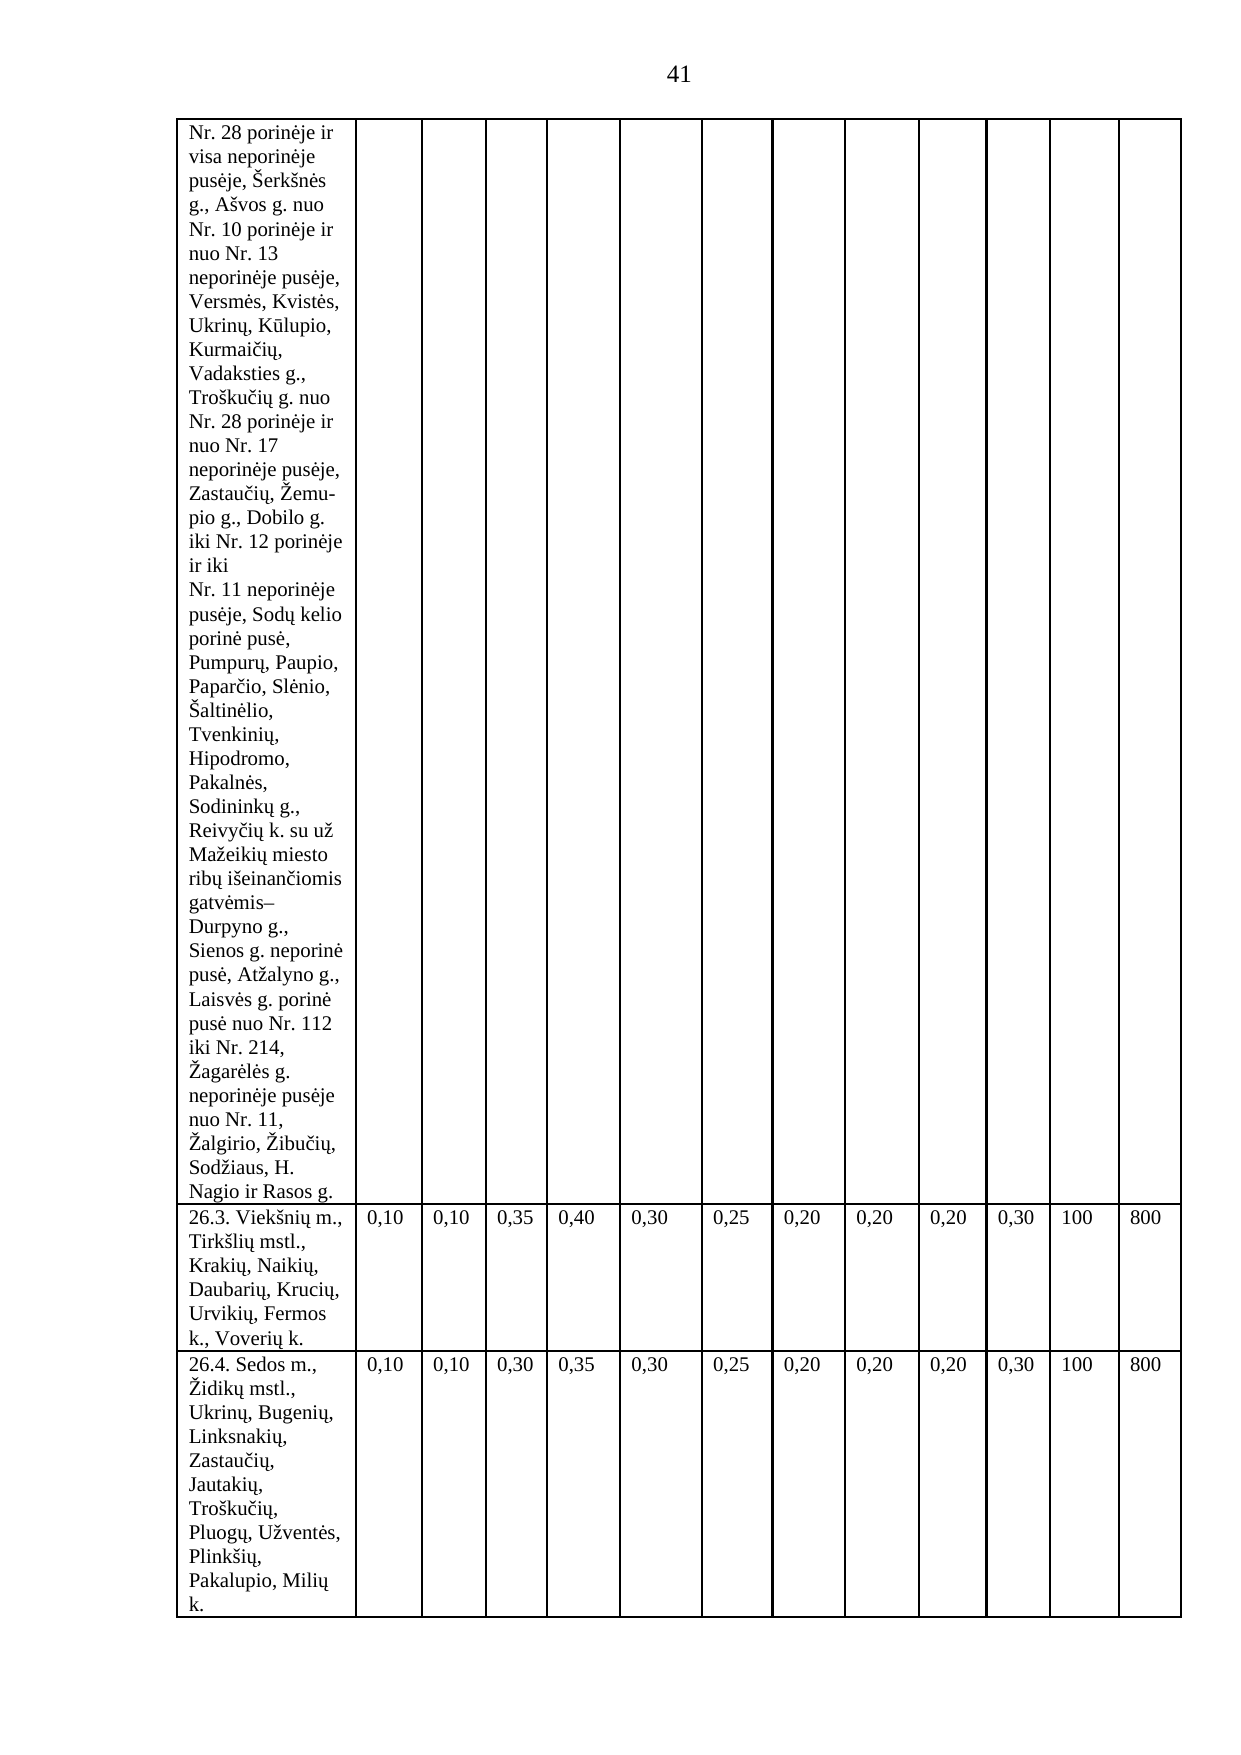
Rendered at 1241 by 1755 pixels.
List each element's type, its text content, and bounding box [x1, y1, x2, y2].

table_cell 0,30 [988, 1205, 1049, 1349]
table_cell [774, 120, 844, 1203]
table_cell 0,10 [423, 1352, 485, 1616]
table_cell [988, 120, 1049, 1203]
table_cell [703, 120, 771, 1203]
table_cell [548, 120, 619, 1203]
table_cell 0,10 [423, 1205, 485, 1349]
table_cell [1120, 120, 1180, 1203]
table_cell 26.3. Viekšnių m., Tirkšlių mstl., Krakių, Naikių, Daubarių, Krucių, Urvikių, Fermos k., Voverių k. [178, 1205, 355, 1349]
table_cell [1051, 120, 1118, 1203]
table_cell 0,30 [621, 1352, 701, 1616]
table_cell 0,20 [774, 1205, 844, 1349]
table_cell 100 [1051, 1205, 1118, 1349]
table_cell 0,30 [988, 1352, 1049, 1616]
table_cell 0,20 [920, 1352, 985, 1616]
table_cell 0,10 [357, 1352, 421, 1616]
table_cell [621, 120, 701, 1203]
table_cell Nr. 28 porinėje ir visa neporinėje pusėje, Šerkšnės g., Ašvos g. nuo Nr. 10 porinėje ir nuo Nr. 13 neporinėje pusėje, Versmės, Kvistės, Ukrinų, Kūlupio, Kurmaičių, Vadaksties g., Troškučių g. nuo Nr. 28 porinėje ir nuo Nr. 17 neporinėje pusėje, Zastaučių, Žemu- pio g., Dobilo g. iki Nr. 12 porinėje ir iki Nr. 11 neporinėje pusėje, Sodų kelio porinė pusė, Pumpurų, Paupio, Paparčio, Slėnio, Šaltinėlio, Tvenkinių, Hipodromo, Pakalnės, Sodininkų g., Reivyčių k. su už Mažeikių miesto ribų išeinančiomis gatvėmis–Durpyno g., Sienos g. neporinė pusė, Atžalyno g., Laisvės g. porinė pusė nuo Nr. 112 iki Nr. 214, Žagarėlės g. neporinėje pusėje nuo Nr. 11, Žalgirio, Žibučių, Sodžiaus, H. Nagio ir Rasos g. [178, 120, 355, 1203]
table_cell 0,35 [548, 1352, 619, 1616]
table_cell 0,25 [703, 1205, 771, 1349]
table_cell 0,30 [487, 1352, 546, 1616]
table_cell 100 [1051, 1352, 1118, 1616]
table_cell 0,35 [487, 1205, 546, 1349]
table_cell 800 [1120, 1205, 1180, 1349]
table_cell 0,30 [621, 1205, 701, 1349]
table_cell 0,20 [920, 1205, 985, 1349]
table_cell [846, 120, 918, 1203]
table_cell 26.4. Sedos m., Židikų mstl., Ukrinų, Bugenių, Linksnakių, Zastaučių, Jautakių, Troškučių, Pluogų, Užventės, Plinkšių, Pakalupio, Milių k. [178, 1352, 355, 1616]
table_cell 0,25 [703, 1352, 771, 1616]
table_cell [357, 120, 421, 1203]
table_cell 0,40 [548, 1205, 619, 1349]
table_cell [920, 120, 985, 1203]
table_cell [423, 120, 485, 1203]
table_cell 800 [1120, 1352, 1180, 1616]
table_cell 0,20 [846, 1352, 918, 1616]
table_cell 0,20 [846, 1205, 918, 1349]
table_cell [487, 120, 546, 1203]
table_cell 0,20 [774, 1352, 844, 1616]
table_cell 0,10 [357, 1205, 421, 1349]
